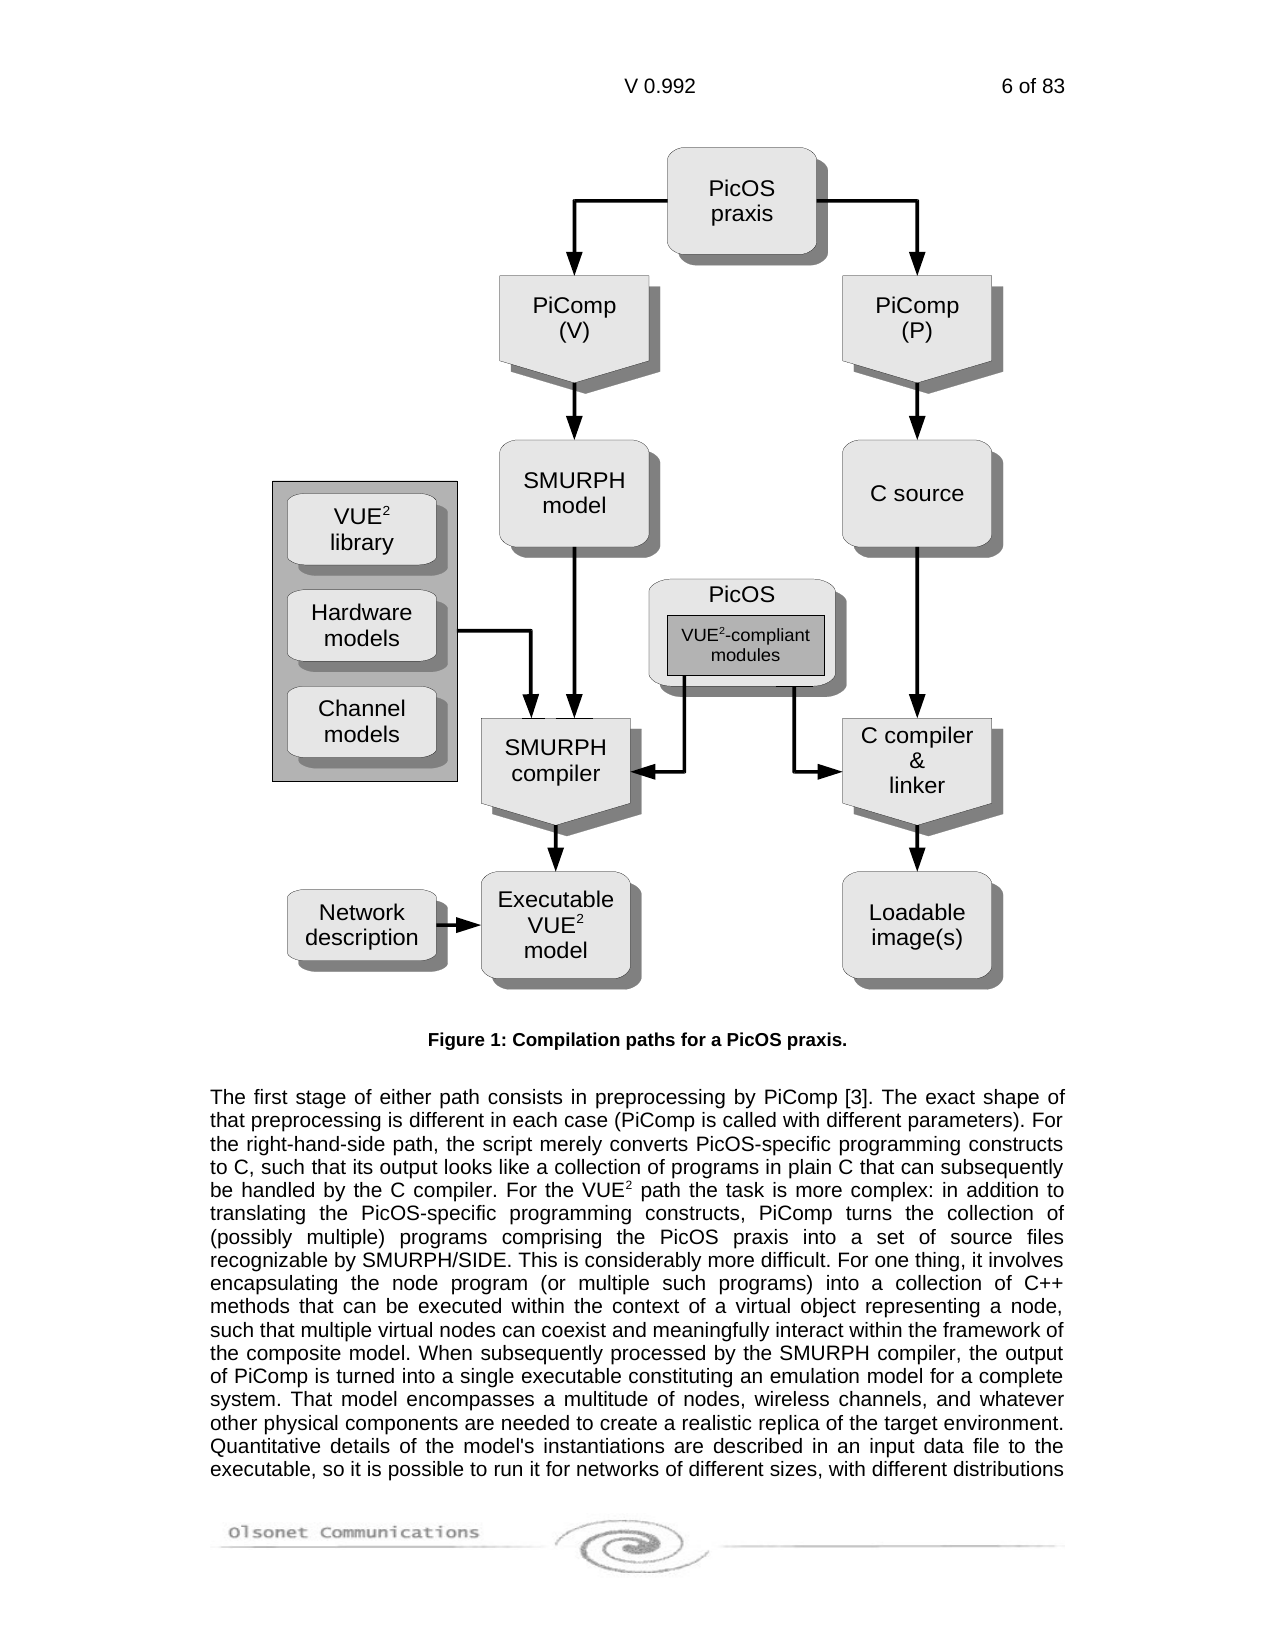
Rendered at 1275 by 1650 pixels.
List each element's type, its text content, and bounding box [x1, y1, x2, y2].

text Figure 1: Compilation paths for a PicOS praxis. [265, 1030, 1010, 1051]
picture [210, 1504, 1065, 1596]
text The first stage of either path consists in preprocessing by PiComp [3]. The exact shape of that preprocessing is different in each case (PiComp is called with different parameters). For the right-hand-side path, the script merely converts PicOS-specific programming constructs to C, such that its output looks like a collection of programs in plain C that can subsequently be handled by the C compiler. For the VUE2 path the task is more complex: in addition to translating the PicOS-specific programming constructs, PiComp turns the collection of (possibly multiple) programs comprising the PicOS praxis into a set of source files recognizable by SMURPH/SIDE. This is considerably more difficult. For one thing, it involves encapsulating the node program (or multiple such programs) into a collection of C++ methods that can be executed within the context of a virtual object representing a node, such that multiple virtual nodes can coexist and meaningfully interact within the framework of the composite model. When subsequently processed by the SMURPH compiler, the output of PiComp is turned into a single executable constituting an emulation model for a complete system. That model encompasses a multitude of nodes, wireless channels, and whatever other physical components are needed to create a realistic replica of the target environment. Quantitative details of the model's instantiations are described in an input data file to the executable, so it is possible to run it for networks of different sizes, with different distributions [210, 1086, 1065, 1481]
